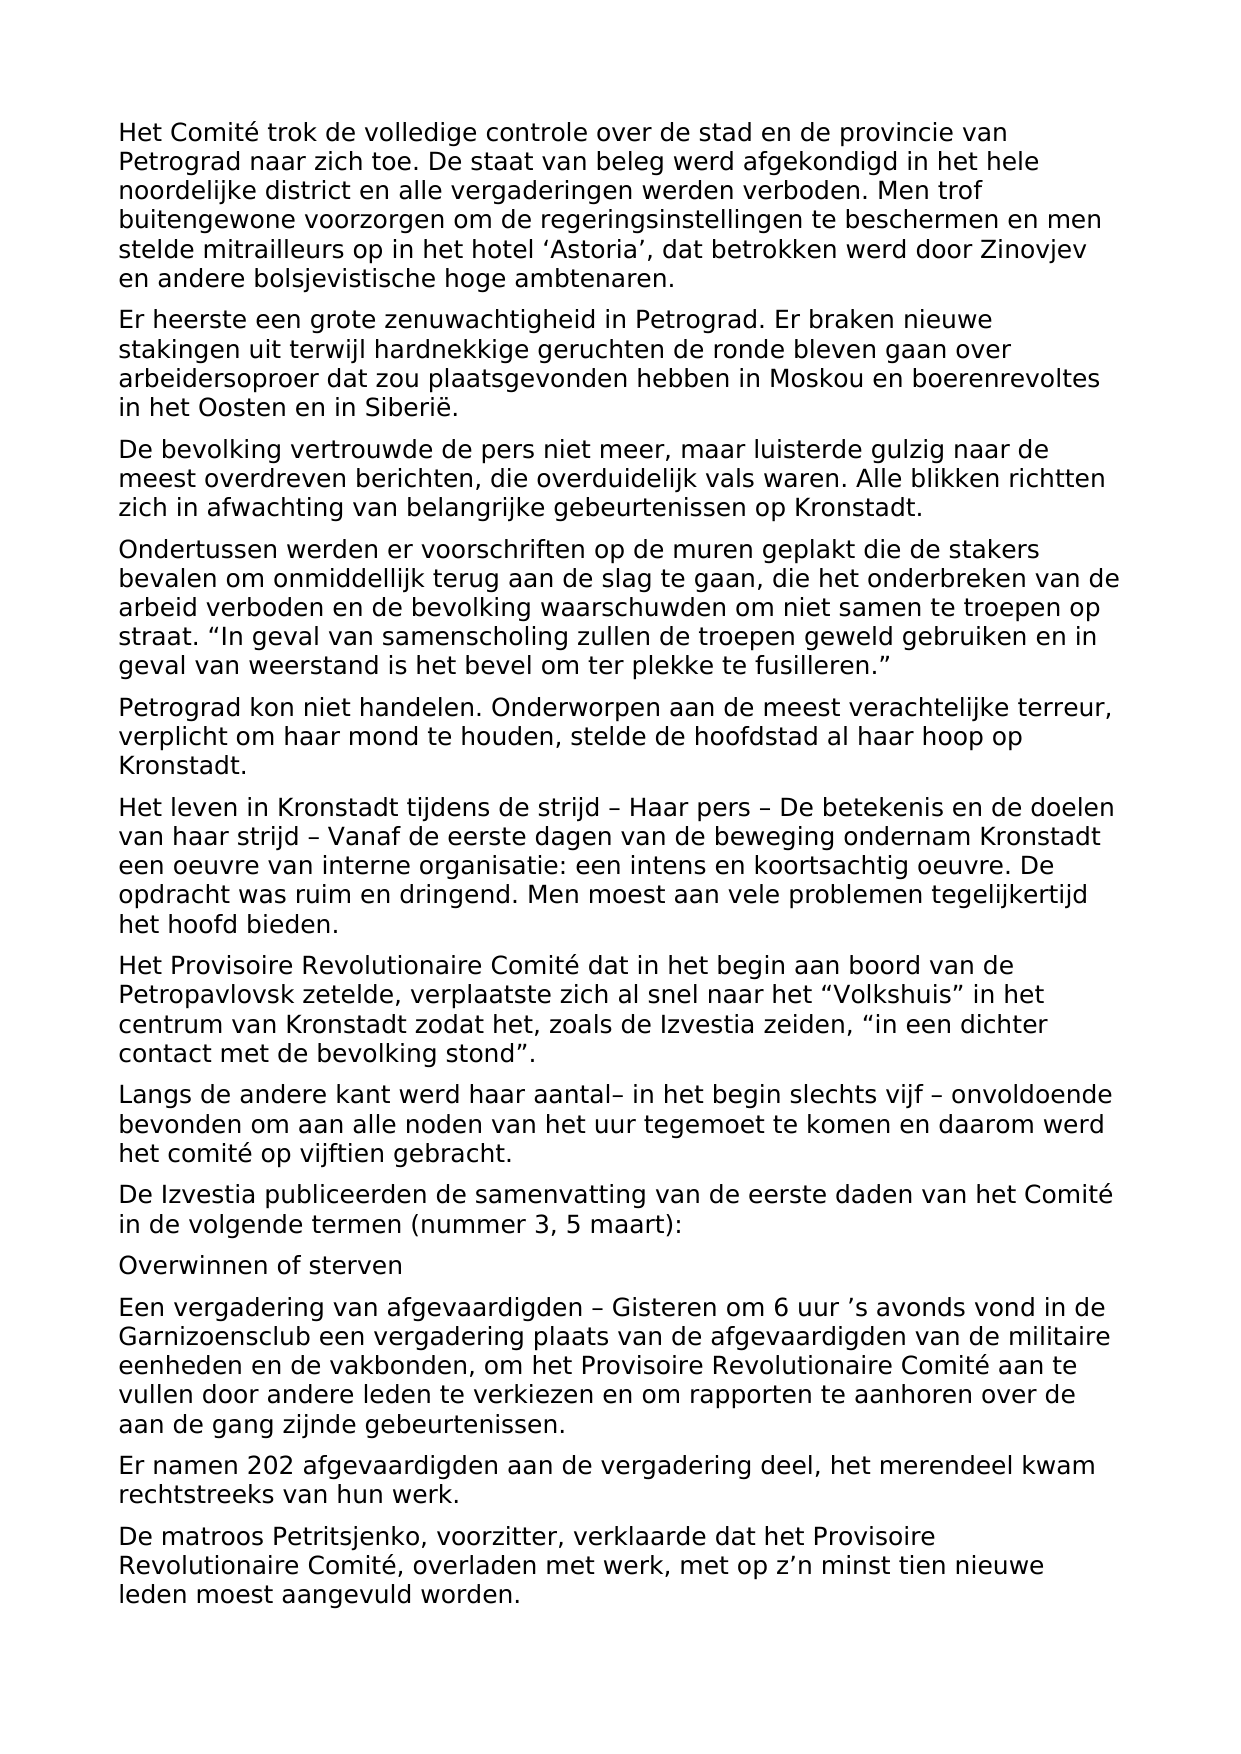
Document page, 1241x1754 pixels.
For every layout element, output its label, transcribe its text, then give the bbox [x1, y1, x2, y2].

text Een vergadering van afgevaardigden – Gisteren om 6 uur ’s avonds vond in de Garnizoensclub een vergadering plaats van de afgevaardigden van de militaire eenheden en de vakbonden, om het Provisoire Revolutionaire Comité aan te vullen door andere leden te verkiezen en om rapporten te aanhoren over de aan de gang zijnde gebeurtenissen. [118, 1293, 1122, 1439]
text De matroos Petritsjenko, voorzitter, verklaarde dat het Provisoire Revolutionaire Comité, overladen met werk, met op z’n minst tien nieuwe leden moest aangevuld worden. [118, 1522, 1122, 1610]
text Er heerste een grote zenuwachtigheid in Petrograd. Er braken nieuwe stakingen uit terwijl hardnekkige geruchten de ronde bleven gaan over arbeidersoproer dat zou plaatsgevonden hebben in Moskou en boerenrevoltes in het Oosten en in Siberië. [118, 306, 1122, 422]
text Ondertussen werden er voorschriften op de muren geplakt die de stakers bevalen om onmiddellijk terug aan de slag te gaan, die het onderbreken van de arbeid verboden en de bevolking waarschuwden om niet samen te troepen op straat. “In geval van samenscholing zullen de troepen geweld gebruiken en in geval van weerstand is het bevel om ter plekke te fusilleren.” [118, 535, 1122, 681]
text Het Provisoire Revolutionaire Comité dat in het begin aan boord van de Petropavlovsk zetelde, verplaatste zich al snel naar het “Volkshuis” in het centrum van Kronstadt zodat het, zoals de Izvestia zeiden, “in een dichter contact met de bevolking stond”. [118, 951, 1122, 1068]
text Het leven in Kronstadt tijdens de strijd – Haar pers – De betekenis en de doelen van haar strijd – Vanaf de eerste dagen van de beweging ondernam Kronstadt een oeuvre van interne organisatie: een intens en koortsachtig oeuvre. De opdracht was ruim en dringend. Men moest aan vele problemen tegelijkertijd het hoofd bieden. [118, 793, 1122, 939]
text Er namen 202 afgevaardigden aan de vergadering deel, het merendeel kwam rechtstreeks van hun werk. [118, 1451, 1122, 1510]
text Petrograd kon niet handelen. Onderworpen aan de meest verachtelijke terreur, verplicht om haar mond te houden, stelde de hoofdstad al haar hoop op Kronstadt. [118, 693, 1122, 781]
text Het Comité trok de volledige controle over de stad en de provincie van Petrograd naar zich toe. De staat van beleg werd afgekondigd in het hele noordelijke district en alle vergaderingen werden verboden. Men trof buitengewone voorzorgen om de regeringsinstellingen te beschermen en men stelde mitrailleurs op in het hotel ‘Astoria’, dat betrokken werd door Zinovjev en andere bolsjevistische hoge ambtenaren. [118, 118, 1122, 293]
text Overwinnen of sterven [118, 1251, 1122, 1281]
text De bevolking vertrouwde de pers niet meer, maar luisterde gulzig naar de meest overdreven berichten, die overduidelijk vals waren. Alle blikken richtten zich in afwachting van belangrijke gebeurtenissen op Kronstadt. [118, 435, 1122, 522]
text Langs de andere kant werd haar aantal– in het begin slechts vijf – onvoldoende bevonden om aan alle noden van het uur tegemoet te komen en daarom werd het comité op vijftien gebracht. [118, 1081, 1122, 1168]
text De Izvestia publiceerden de samenvatting van de eerste daden van het Comité in de volgende termen (nummer 3, 5 maart): [118, 1181, 1122, 1239]
